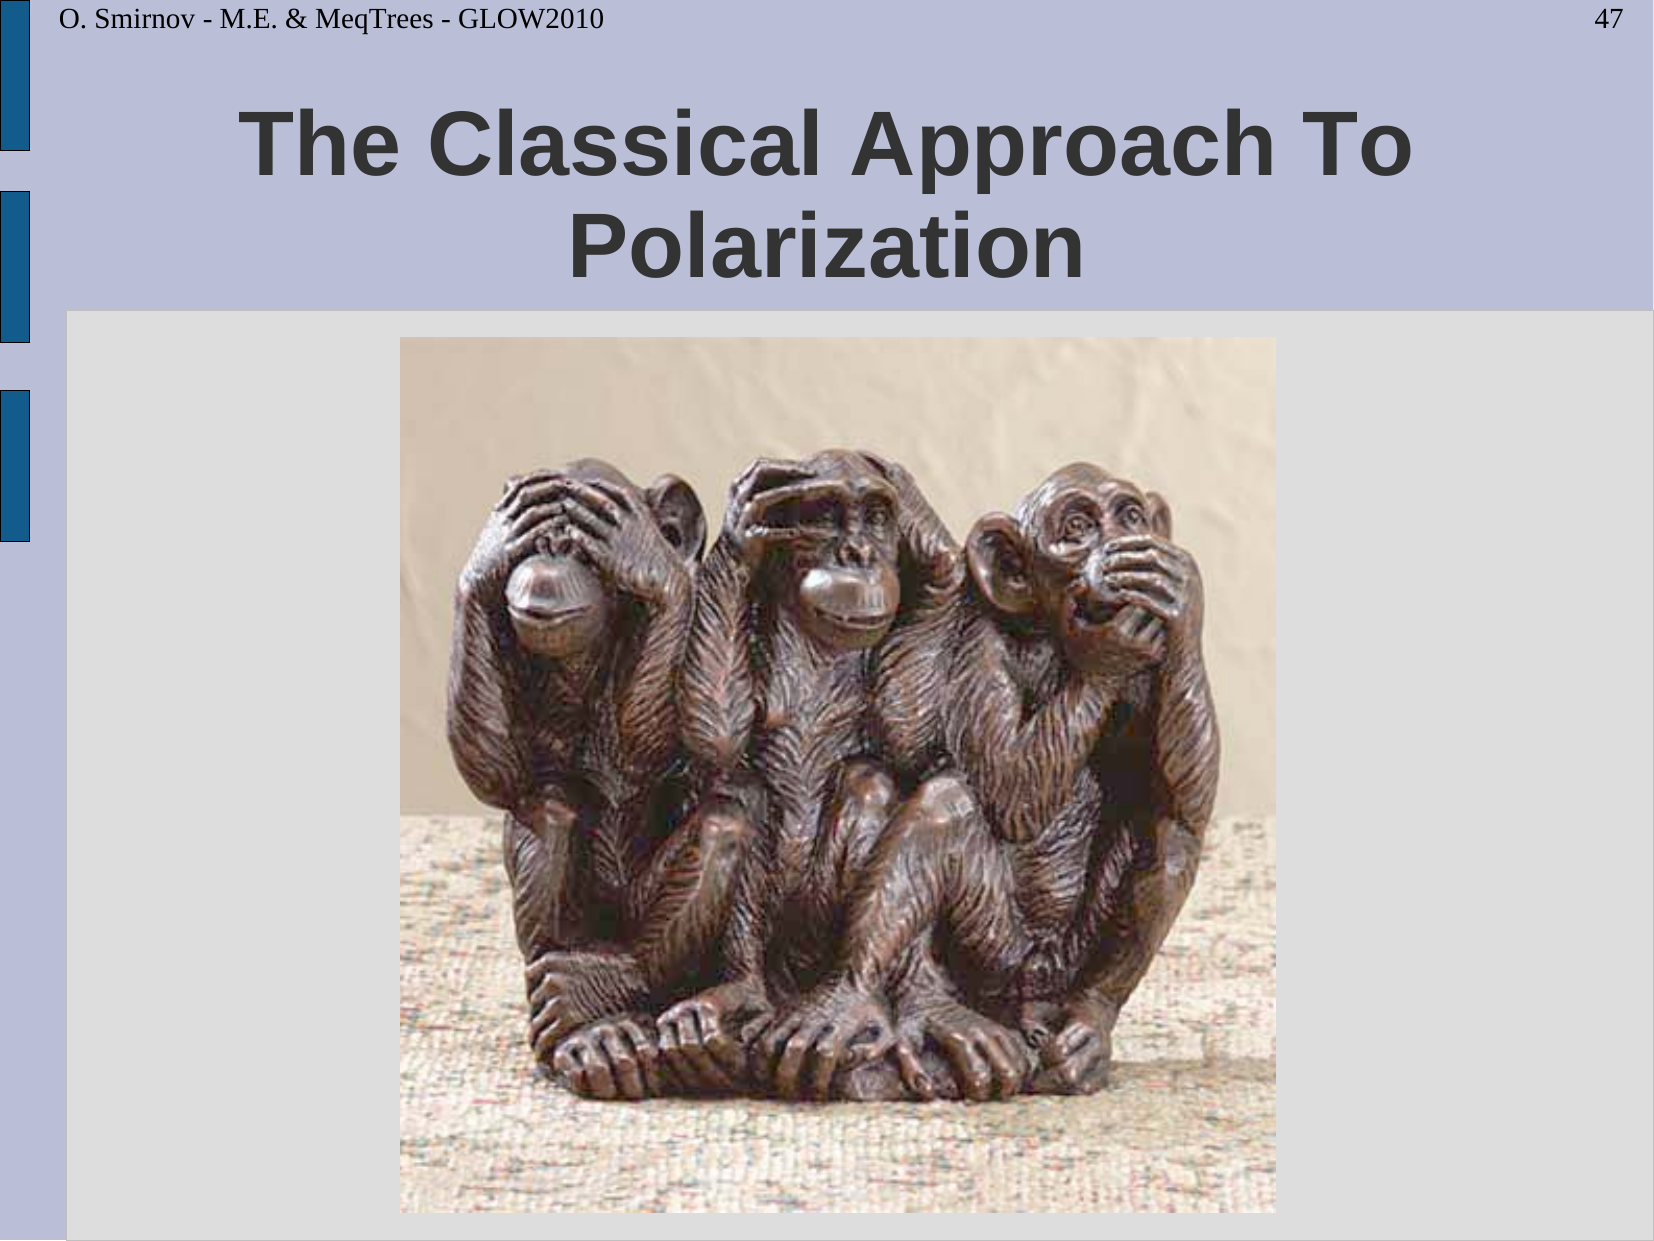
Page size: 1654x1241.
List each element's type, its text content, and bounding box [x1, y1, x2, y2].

picture [400, 337, 1276, 1213]
title The Classical Approach To Polarization [121, 91, 1534, 299]
